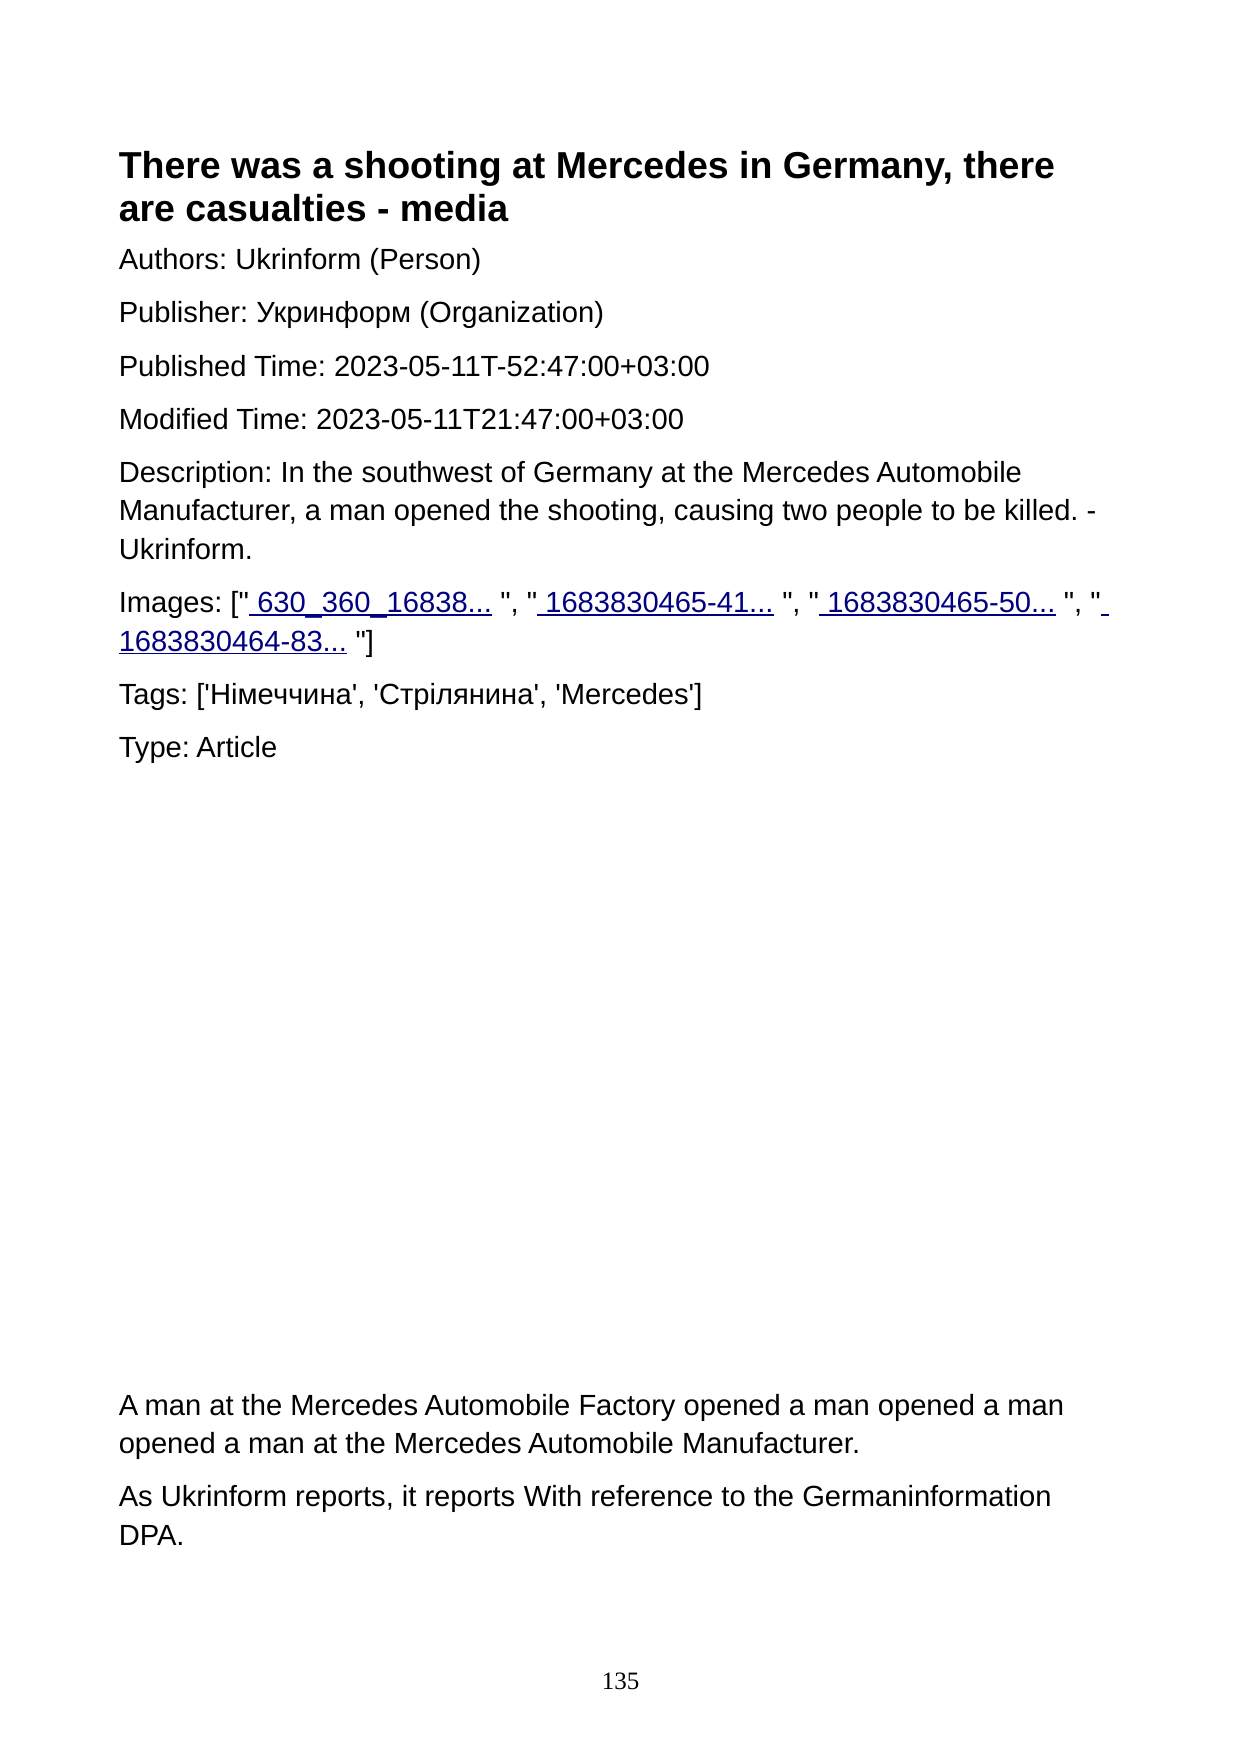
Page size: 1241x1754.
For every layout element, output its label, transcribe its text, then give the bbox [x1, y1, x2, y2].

text A man at the Mercedes Automobile Factory opened a man opened a man opened a man at the Mercedes Automobile Manufacturer. [118, 783, 1122, 1459]
text As Ukrinform reports, it reports With reference to the Germaninformation DPA. [118, 1479, 1122, 1551]
subtitle There was a shooting at Mercedes in Germany, there are casualties - media [118, 143, 1122, 230]
text Modified Time: 2023-05-11T21:47:00+03:00 [118, 402, 1122, 435]
text Authors: Ukrinform (Person) [118, 242, 1122, 276]
text Images: [" 630_360_16838... ", " 1683830465-41... ", " 1683830465-50... ", " 1683830464-83... "] [118, 585, 1122, 657]
text Description: In the southwest of Germany at the Mercedes Automobile Manufacturer, a man opened the shooting, causing two people to be killed. - Ukrinform. [118, 455, 1122, 565]
text Type: Article [118, 730, 1122, 763]
text Tags: ['Німеччина', 'Стрілянина', 'Mercedes'] [118, 677, 1122, 710]
text Published Time: 2023-05-11T-52:47:00+03:00 [118, 348, 1122, 382]
text Publisher: Укринформ (Organization) [118, 295, 1122, 329]
